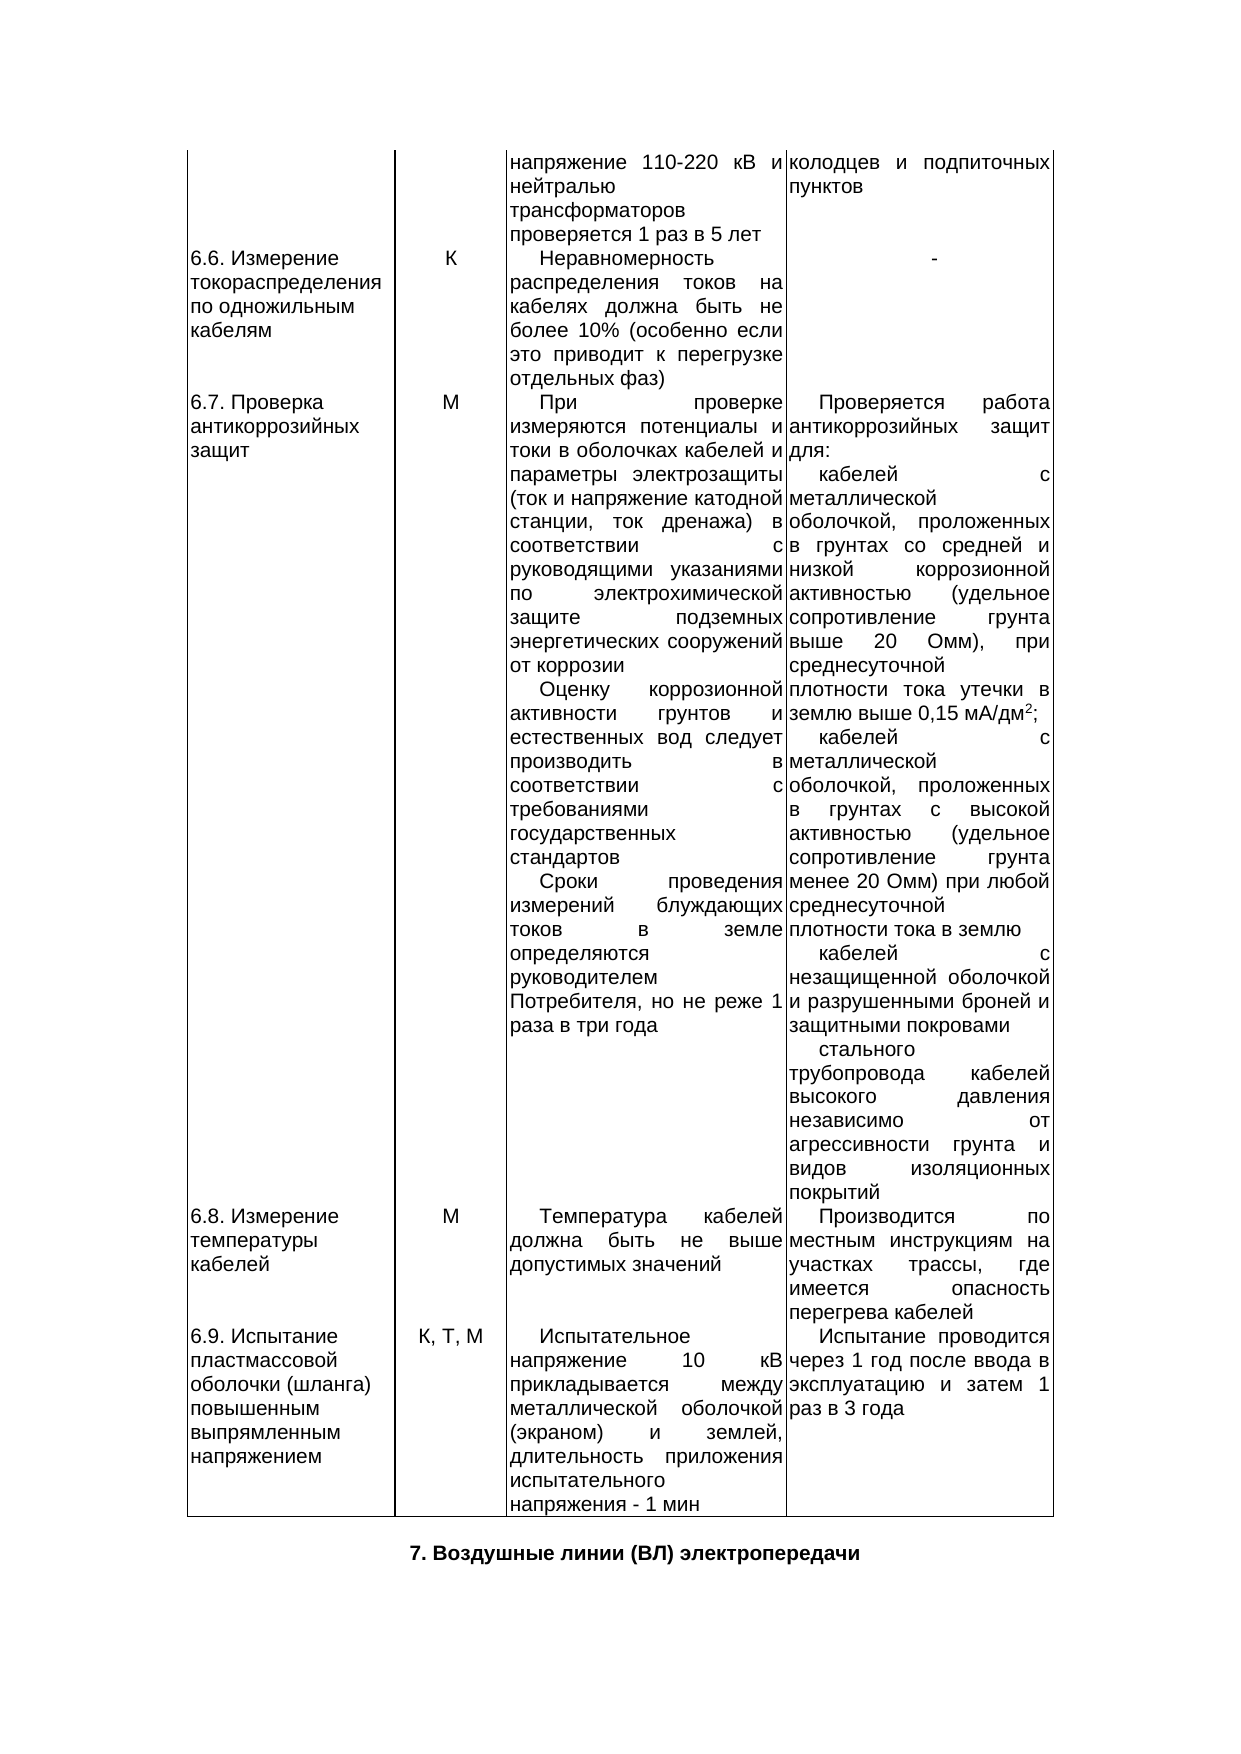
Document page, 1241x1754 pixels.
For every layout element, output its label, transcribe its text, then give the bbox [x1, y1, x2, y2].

table_cell [188, 150, 394, 246]
table_cell М [396, 390, 506, 1204]
table_cell При проверке измеряются потенциалы и токи в оболочках кабелей и параметры электрозащиты (ток и напряжение катодной станции, ток дренажа) в соответствии с руководящими указаниями по электрохимической защите подземных энергетических сооружений от коррозии Оценку коррозионной активности грунтов и естественных вод следует производить в соответствии с требованиями государственных стандартов Сроки проведения измерений блуждающих токов в земле определяются руководителем Потребителя, но не реже 1 раза в три года [507, 390, 786, 1204]
table_cell напряжение 110-220 кВ и нейтралью трансформаторов проверяется 1 раз в 5 лет [507, 150, 786, 246]
table_cell Испытательное напряжение 10 кВ прикладывается между металлической оболочкой (экраном) и землей, длительность приложения испытательного напряжения - 1 мин [507, 1324, 786, 1516]
table_cell [396, 150, 506, 246]
text 7. Воздушные линии (ВЛ) электропередачи [187, 1541, 1053, 1564]
table_cell 6.7. Проверка антикоррозийных защит [188, 390, 394, 1204]
table_cell М [396, 1204, 506, 1324]
table_cell 6.6. Измерение токораспределения по одножильным кабелям [188, 246, 394, 389]
table_cell Производится по местным инструкциям на участках трассы, где имеется опасность перегрева кабелей [787, 1204, 1053, 1324]
table_cell 6.8. Измерение температуры кабелей [188, 1204, 394, 1324]
table_cell 6.9. Испытание пластмассовой оболочки (шланга) повышенным выпрямленным напряжением [188, 1324, 394, 1516]
table_cell колодцев и подпиточных пунктов [787, 150, 1053, 246]
table_cell Проверяется работа антикоррозийных защит для: кабелей с металлической оболочкой, проложенных в грунтах со средней и низкой коррозионной активностью (удельное сопротивление грунта выше 20 Омм), при среднесуточной плотности тока утечки в землю выше 0,15 мА/дм2; кабелей с металлической оболочкой, проложенных в грунтах с высокой активностью (удельное сопротивление грунта менее 20 Омм) при любой среднесуточной плотности тока в землю кабелей с незащищенной оболочкой и разрушенными броней и защитными покровами стального трубопровода кабелей высокого давления независимо от агрессивности грунта и видов изоляционных покрытий [787, 390, 1053, 1204]
table_cell Температура кабелей должна быть не выше допустимых значений [507, 1204, 786, 1324]
table_cell К, Т, М [396, 1324, 506, 1516]
table_cell К [396, 246, 506, 389]
table_cell Испытание проводится через 1 год после ввода в эксплуатацию и затем 1 раз в 3 года [787, 1324, 1053, 1516]
table_cell Неравномерность распределения токов на кабелях должна быть не более 10% (особенно если это приводит к перегрузке отдельных фаз) [507, 246, 786, 389]
table_cell - [787, 246, 1053, 389]
